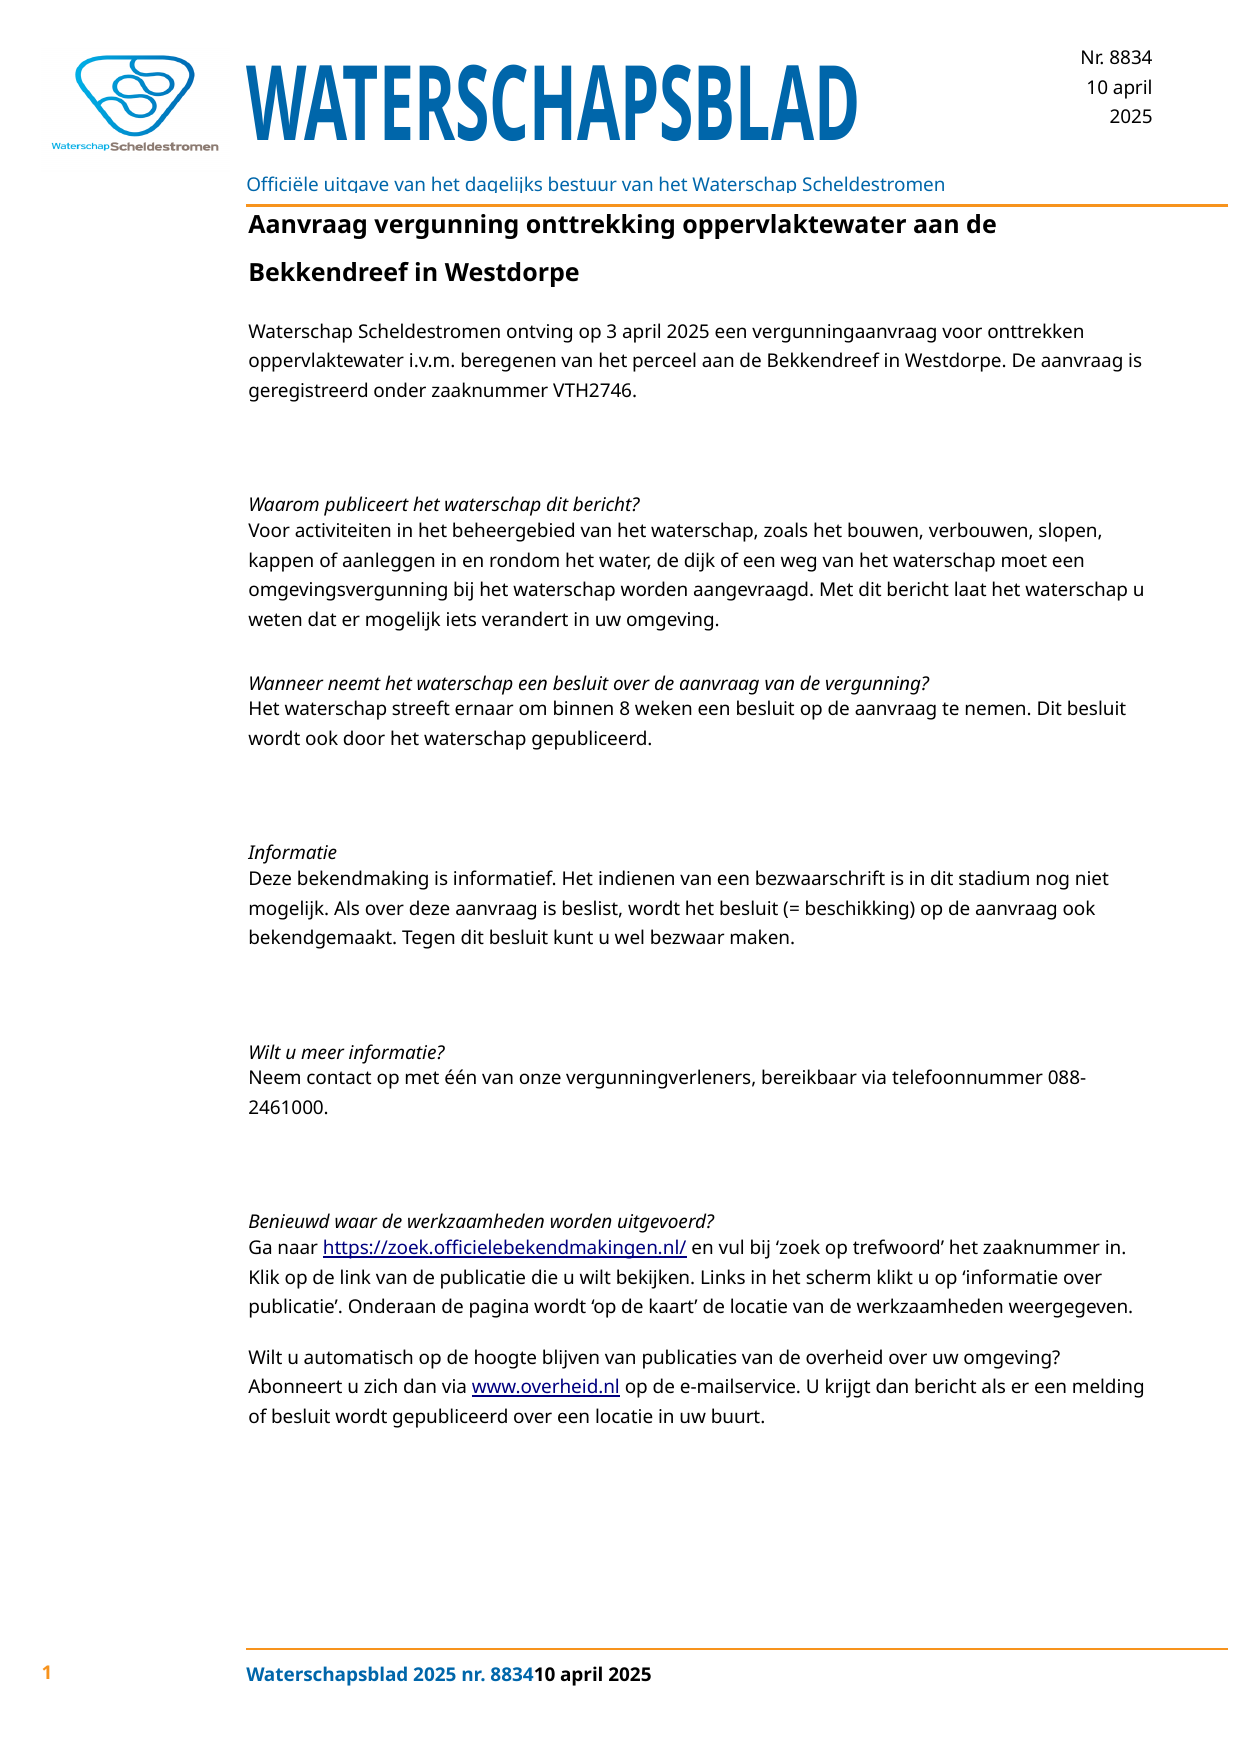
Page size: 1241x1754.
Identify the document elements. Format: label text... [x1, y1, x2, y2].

text Aanvraag vergunning onttrekking oppervlaktewater aan de Bekkendreef in Westdorpe [248, 207, 1152, 288]
text Informatie [248, 839, 1152, 865]
text Ga naar https://zoek.officielebekendmakingen.nl/ en vul bij ‘zoek op trefwoord’ het zaaknummer in. Klik op de link van de publicatie die u wilt bekijken. Links in het scherm klikt u op ‘informatie over publicatie’. Onderaan de pagina wordt ‘op de kaart’ de locatie van de werkzaamheden weergegeven. [248, 1234, 1152, 1319]
text Wanneer neemt het waterschap een besluit over de aanvraag van de vergunning? [248, 670, 1152, 696]
text Deze bekendmaking is informatief. Het indienen van een bezwaarschrift is in dit stadium nog niet mogelijk. Als over deze aanvraag is beslist, wordt het besluit (= beschikking) op de aanvraag ook bekendgemaakt. Tegen dit besluit kunt u wel bezwaar maken. [248, 865, 1152, 950]
text Wilt u meer informatie? [248, 1039, 1152, 1064]
text Het waterschap streeft ernaar om binnen 8 weken een besluit op de aanvraag te nemen. Dit besluit wordt ook door het waterschap gepubliceerd. [248, 696, 1152, 751]
text Neem contact op met één van onze vergunningverleners, bereikbaar via telefoonnummer 088-2461000. [248, 1064, 1152, 1120]
text Wilt u automatisch op de hoogte blijven van publicaties van de overheid over uw omgeving? Abonneert u zich dan via www.overheid.nl op de e-mailservice. U krijgt dan bericht als er een melding of besluit wordt gepubliceerd over een locatie in uw buurt. [248, 1344, 1152, 1429]
text Voor activiteiten in het beheergebied van het waterschap, zoals het bouwen, verbouwen, slopen, kappen of aanleggen in en rondom het water, de dijk of een weg van het waterschap moet een omgevingsvergunning bij het waterschap worden aangevraagd. Met dit bericht laat het waterschap u weten dat er mogelijk iets verandert in uw omgeving. [248, 517, 1152, 632]
text Waarom publiceert het waterschap dit bericht? [248, 491, 1152, 517]
picture [41, 47, 231, 172]
text Waterschap Scheldestromen ontving op 3 april 2025 een vergunningaanvraag voor onttrekken oppervlaktewater i.v.m. beregenen van het perceel aan de Bekkendreef in Westdorpe. De aanvraag is geregistreerd onder zaaknummer VTH2746. [248, 318, 1152, 403]
text Benieuwd waar de werkzaamheden worden uitgevoerd? [248, 1208, 1152, 1234]
